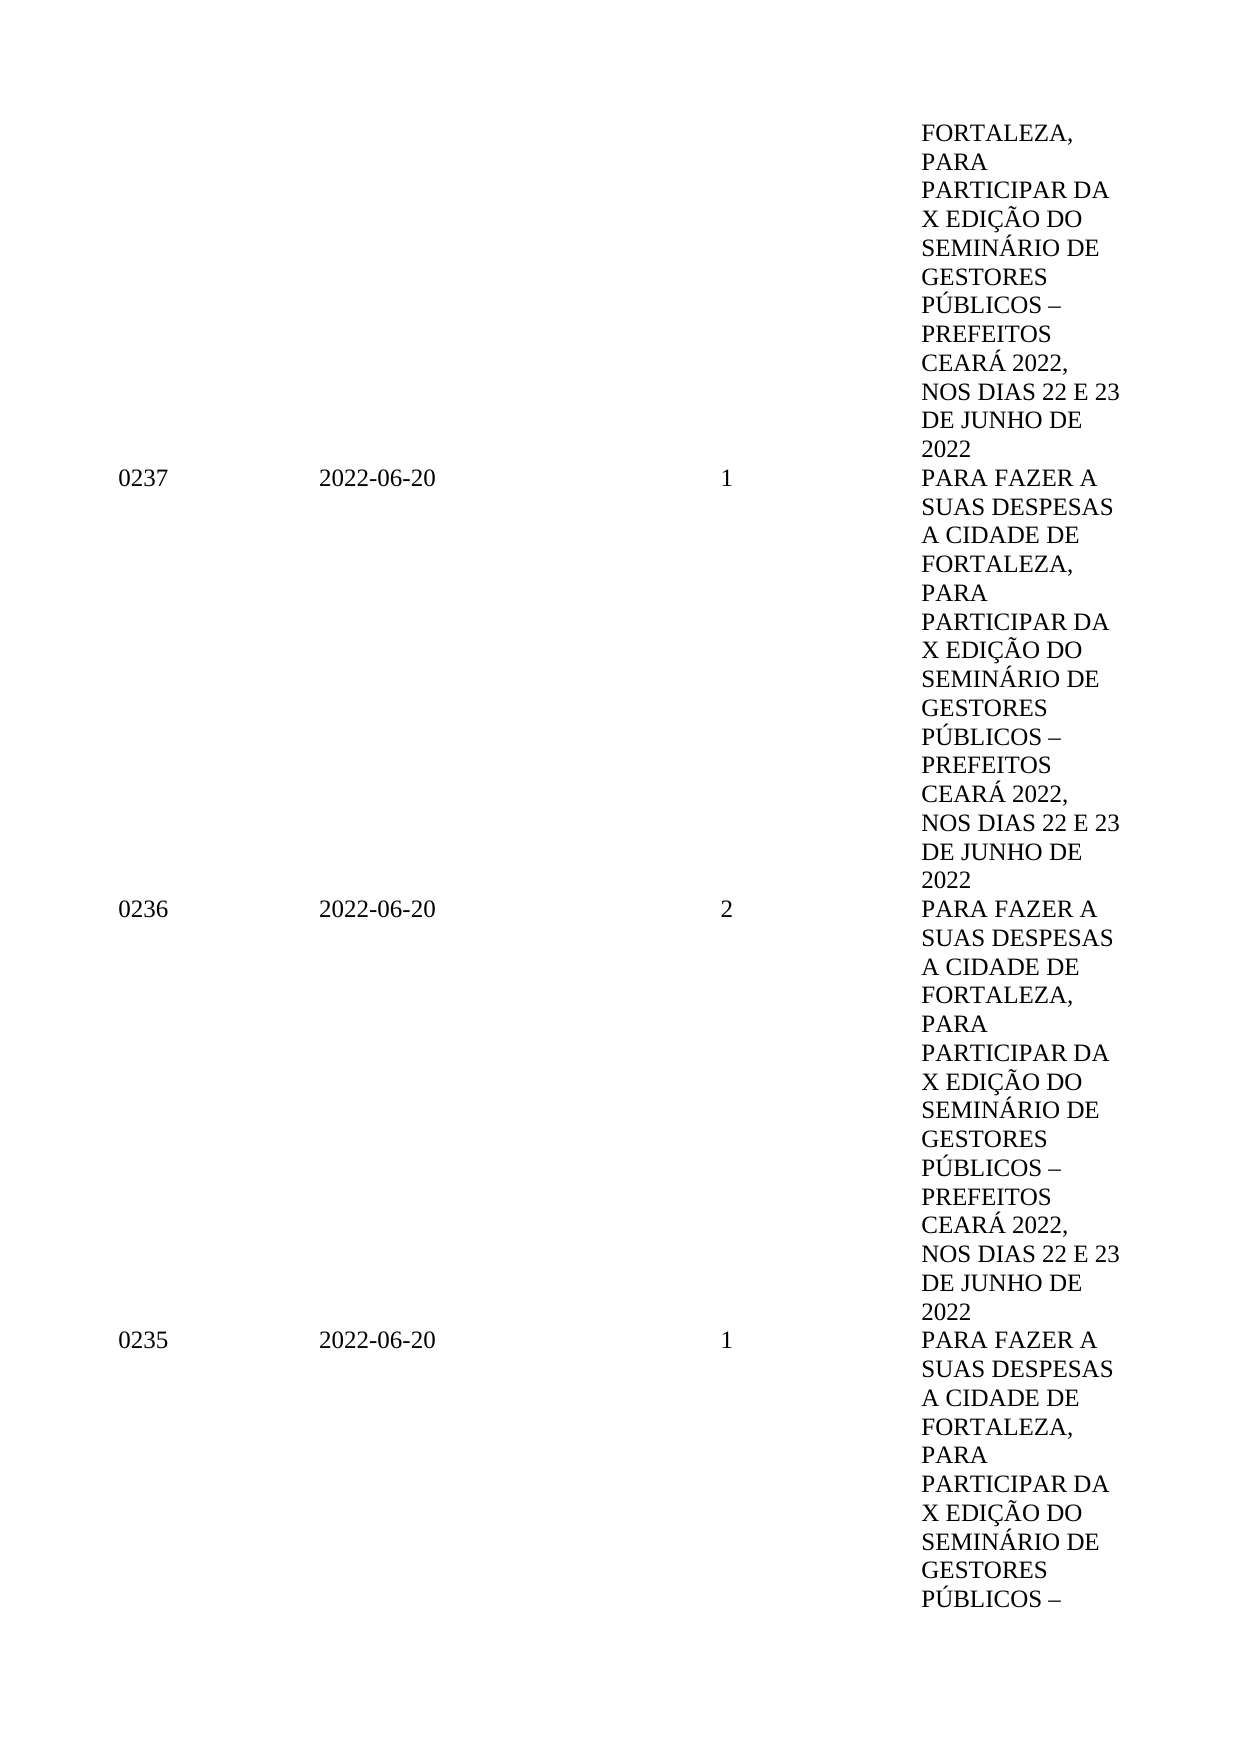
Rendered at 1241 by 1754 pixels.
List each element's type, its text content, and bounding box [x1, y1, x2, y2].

table_cell 0235 [118, 1326, 319, 1613]
table_cell 1 [720, 1326, 921, 1613]
table_cell PARA FAZER A SUAS DESPESAS A CIDADE DE FORTALEZA, PARA PARTICIPAR DA X EDIÇÃO DO SEMINÁRIO DE GESTORES PÚBLICOS – PREFEITOS CEARÁ 2022, NOS DIAS 22 E 23 DE JUNHO DE 2022 [921, 894, 1122, 1326]
table_cell [520, 118, 720, 463]
table_cell 2022-06-20 [319, 463, 519, 894]
table_cell [520, 463, 720, 894]
table_cell PARA FAZER A SUAS DESPESAS A CIDADE DE FORTALEZA, PARA PARTICIPAR DA X EDIÇÃO DO SEMINÁRIO DE GESTORES PÚBLICOS – [921, 1326, 1122, 1613]
table_cell [319, 118, 519, 463]
table_cell [720, 118, 921, 463]
table_cell 2022-06-20 [319, 894, 519, 1326]
table_cell [118, 118, 319, 463]
table_cell 1 [720, 463, 921, 894]
table_cell PARA FAZER A SUAS DESPESAS A CIDADE DE FORTALEZA, PARA PARTICIPAR DA X EDIÇÃO DO SEMINÁRIO DE GESTORES PÚBLICOS – PREFEITOS CEARÁ 2022, NOS DIAS 22 E 23 DE JUNHO DE 2022 [921, 463, 1122, 894]
table_cell [520, 1326, 720, 1613]
table_cell 2022-06-20 [319, 1326, 519, 1613]
table_cell 2 [720, 894, 921, 1326]
table_cell FORTALEZA, PARA PARTICIPAR DA X EDIÇÃO DO SEMINÁRIO DE GESTORES PÚBLICOS – PREFEITOS CEARÁ 2022, NOS DIAS 22 E 23 DE JUNHO DE 2022 [921, 118, 1122, 463]
table_cell 0236 [118, 894, 319, 1326]
table_cell 0237 [118, 463, 319, 894]
table_cell [520, 894, 720, 1326]
